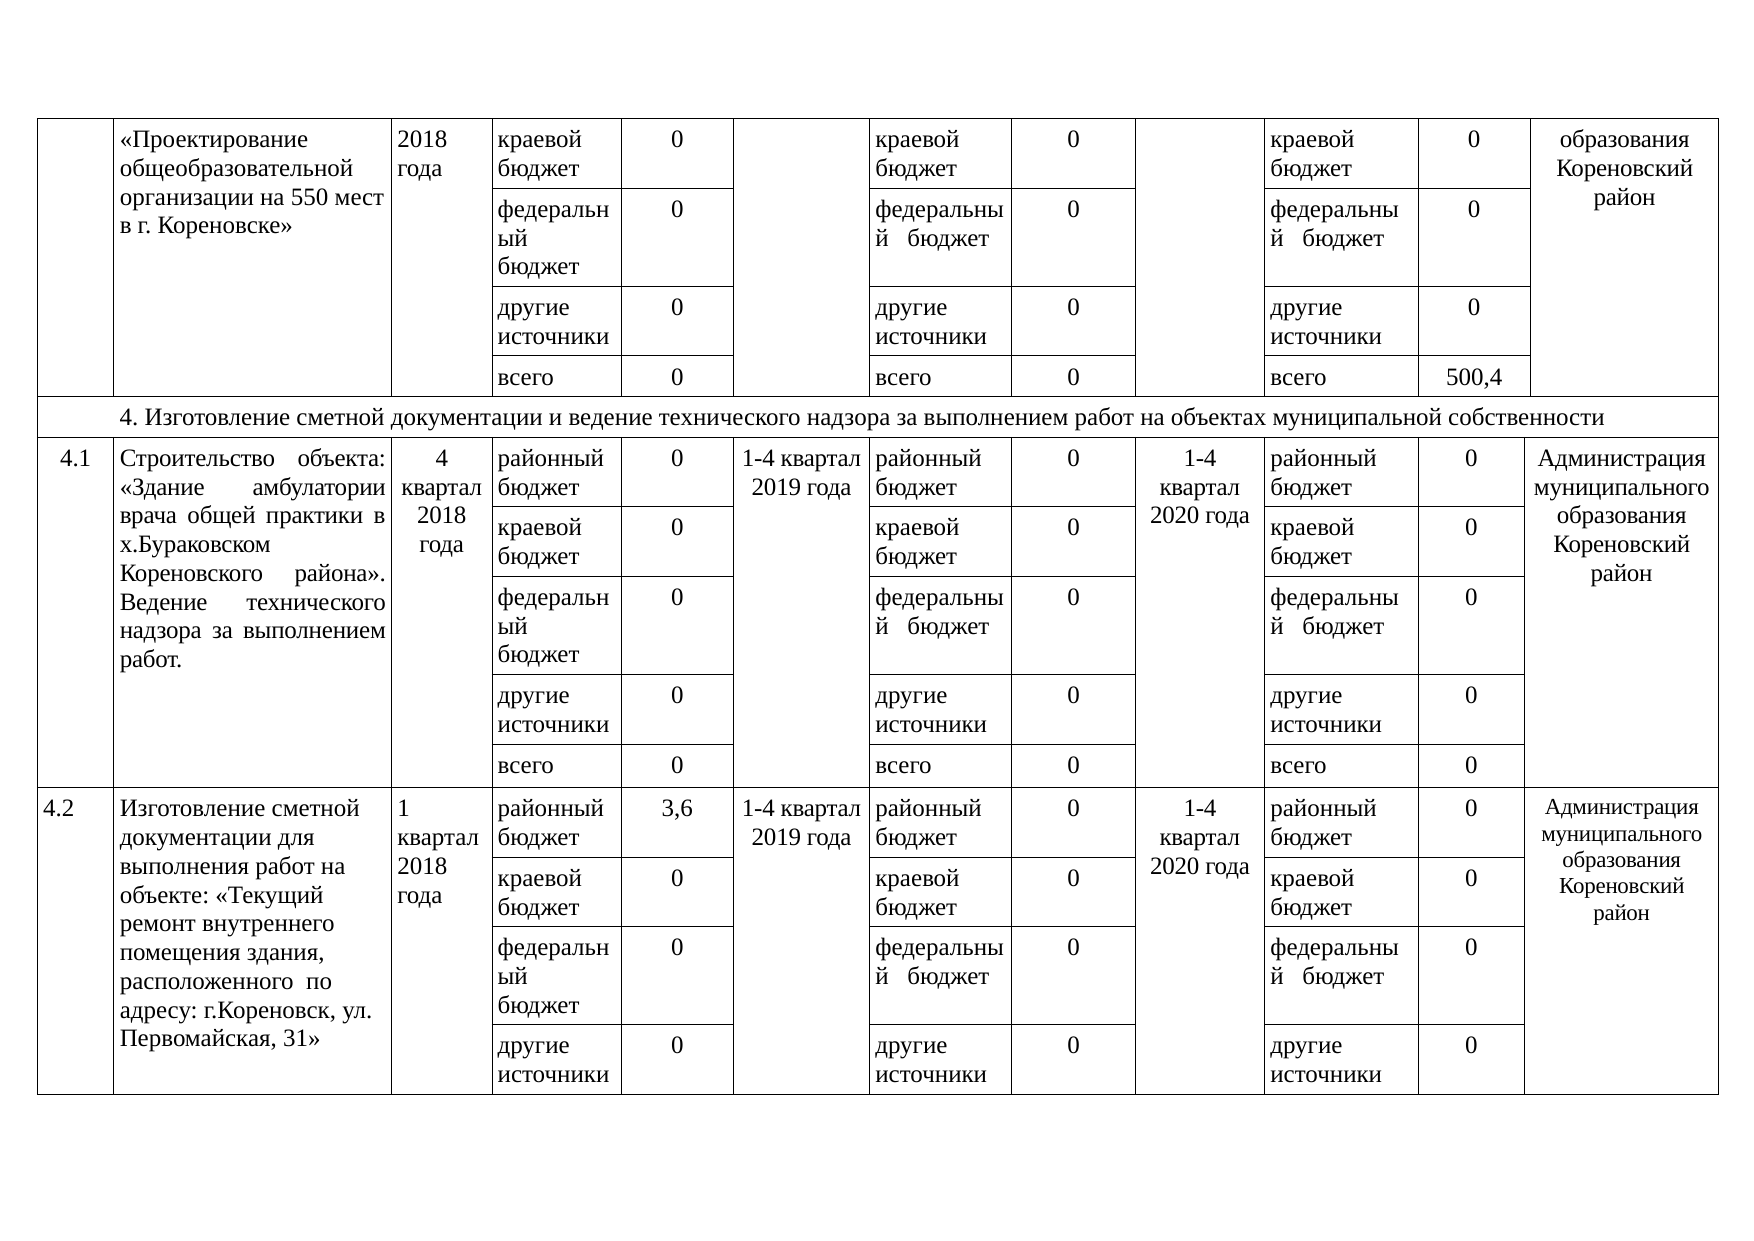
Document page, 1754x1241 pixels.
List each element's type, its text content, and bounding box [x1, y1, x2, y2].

table_cell краевой бюджет [1265, 119, 1418, 188]
table_cell 1-4 квартал 2020 года [1136, 438, 1264, 787]
table_cell районный бюджет [493, 438, 621, 506]
table_cell краевой бюджет [493, 858, 621, 926]
table_cell другие источники [870, 1025, 1011, 1094]
table_cell [1136, 119, 1264, 396]
table_cell [734, 119, 869, 396]
table_cell 0 [1012, 356, 1135, 396]
table_cell 1-4 квартал 2019 года [734, 788, 869, 1094]
table_cell федеральный бюджет [870, 577, 1011, 674]
table_cell 0 [1419, 119, 1530, 188]
table_cell 0 [1012, 675, 1135, 743]
table_cell образования Кореновский район [1531, 119, 1718, 396]
table_cell 4.1 [38, 438, 113, 787]
table_cell 0 [1419, 1025, 1524, 1094]
table_cell 0 [1419, 287, 1530, 355]
table_cell краевой бюджет [870, 858, 1011, 926]
table_cell 0 [1012, 189, 1135, 286]
table_cell 0 [1012, 1025, 1135, 1094]
table_cell другие источники [1265, 287, 1418, 355]
table_cell районный бюджет [493, 788, 621, 857]
table_cell 0 [622, 858, 733, 926]
table_cell 0 [1419, 507, 1524, 576]
table_cell всего [493, 356, 621, 396]
table_cell 0 [622, 287, 733, 355]
table_cell 0 [622, 1025, 733, 1094]
table_cell 0 [622, 119, 733, 188]
table_cell «Проектирование общеобразовательной организации на 550 мест в г. Кореновске» [114, 119, 391, 396]
table_cell 0 [1419, 577, 1524, 674]
table_cell 0 [1012, 927, 1135, 1024]
table_cell 1-4 квартал 2020 года [1136, 788, 1264, 1094]
table_cell 0 [622, 507, 733, 576]
table_cell 0 [622, 577, 733, 674]
table_cell [38, 119, 113, 396]
table_cell федеральный бюджет [1265, 927, 1418, 1024]
table_cell 0 [1419, 788, 1524, 857]
table_cell другие источники [870, 287, 1011, 355]
table_cell другие источники [870, 675, 1011, 743]
table_cell районный бюджет [1265, 788, 1418, 857]
table_cell 0 [622, 745, 733, 787]
table_cell 0 [1012, 507, 1135, 576]
table_cell другие источники [493, 1025, 621, 1094]
table_cell 0 [1419, 745, 1524, 787]
table_cell 0 [1012, 858, 1135, 926]
table_cell 2018 года [392, 119, 492, 396]
table_cell федеральный бюджет [493, 577, 621, 674]
table_cell федеральный бюджет [493, 927, 621, 1024]
table_cell другие источники [1265, 675, 1418, 743]
table_cell федеральный бюджет [1265, 577, 1418, 674]
table_cell краевой бюджет [870, 507, 1011, 576]
table_cell 4.2 [38, 788, 113, 1094]
table_cell 1 квартал 2018 года [392, 788, 492, 1094]
table_cell 0 [1012, 577, 1135, 674]
table_cell федеральный бюджет [493, 189, 621, 286]
table_cell 0 [1012, 788, 1135, 857]
table_cell 0 [1419, 858, 1524, 926]
table_cell другие источники [1265, 1025, 1418, 1094]
table_cell краевой бюджет [493, 119, 621, 188]
table_cell 0 [1419, 438, 1524, 506]
table_cell 0 [622, 438, 733, 506]
table_cell районный бюджет [1265, 438, 1418, 506]
table_cell 0 [1419, 927, 1524, 1024]
table_cell Изготовление сметной документации для выполнения работ на объекте: «Текущий ремонт внутреннего помещения здания, расположенного по адресу: г.Кореновск, ул. Первомайская, 31» [114, 788, 391, 1094]
table_cell районный бюджет [870, 788, 1011, 857]
table_cell краевой бюджет [1265, 858, 1418, 926]
table_cell другие источники [493, 287, 621, 355]
table_cell федеральный бюджет [870, 189, 1011, 286]
table_cell всего [1265, 356, 1418, 396]
table_cell Администрация муниципального образования Кореновский район [1525, 788, 1718, 1094]
table_cell 0 [1419, 675, 1524, 743]
table_cell 0 [622, 356, 733, 396]
table_cell краевой бюджет [1265, 507, 1418, 576]
table_cell Строительство объекта: «Здание амбулатории врача общей практики в х.Бураковском Кореновского района». Ведение технического надзора за выполнением работ. [114, 438, 391, 787]
table_cell другие источники [493, 675, 621, 743]
table_cell Администрация муниципального образования Кореновский район [1525, 438, 1718, 787]
table_cell 4 квартал 2018 года [392, 438, 492, 787]
table_cell 0 [1419, 189, 1530, 286]
table_cell всего [870, 356, 1011, 396]
table_cell 0 [622, 189, 733, 286]
table_cell 0 [1012, 745, 1135, 787]
table_cell 0 [1012, 119, 1135, 188]
table_cell 0 [1012, 438, 1135, 506]
table_cell 0 [1012, 287, 1135, 355]
table_cell 500,4 [1419, 356, 1530, 396]
table_cell всего [870, 745, 1011, 787]
table_cell всего [1265, 745, 1418, 787]
table_cell федеральный бюджет [870, 927, 1011, 1024]
table_cell 0 [622, 927, 733, 1024]
table_cell 0 [622, 675, 733, 743]
table_cell 4. Изготовление сметной документации и ведение технического надзора за выполнением работ на объектах муниципальной собственности [38, 397, 1718, 437]
table_cell районный бюджет [870, 438, 1011, 506]
table_cell 1-4 квартал 2019 года [734, 438, 869, 787]
table_cell краевой бюджет [870, 119, 1011, 188]
table_cell 3,6 [622, 788, 733, 857]
table_cell краевой бюджет [493, 507, 621, 576]
table_cell всего [493, 745, 621, 787]
table_cell федеральный бюджет [1265, 189, 1418, 286]
